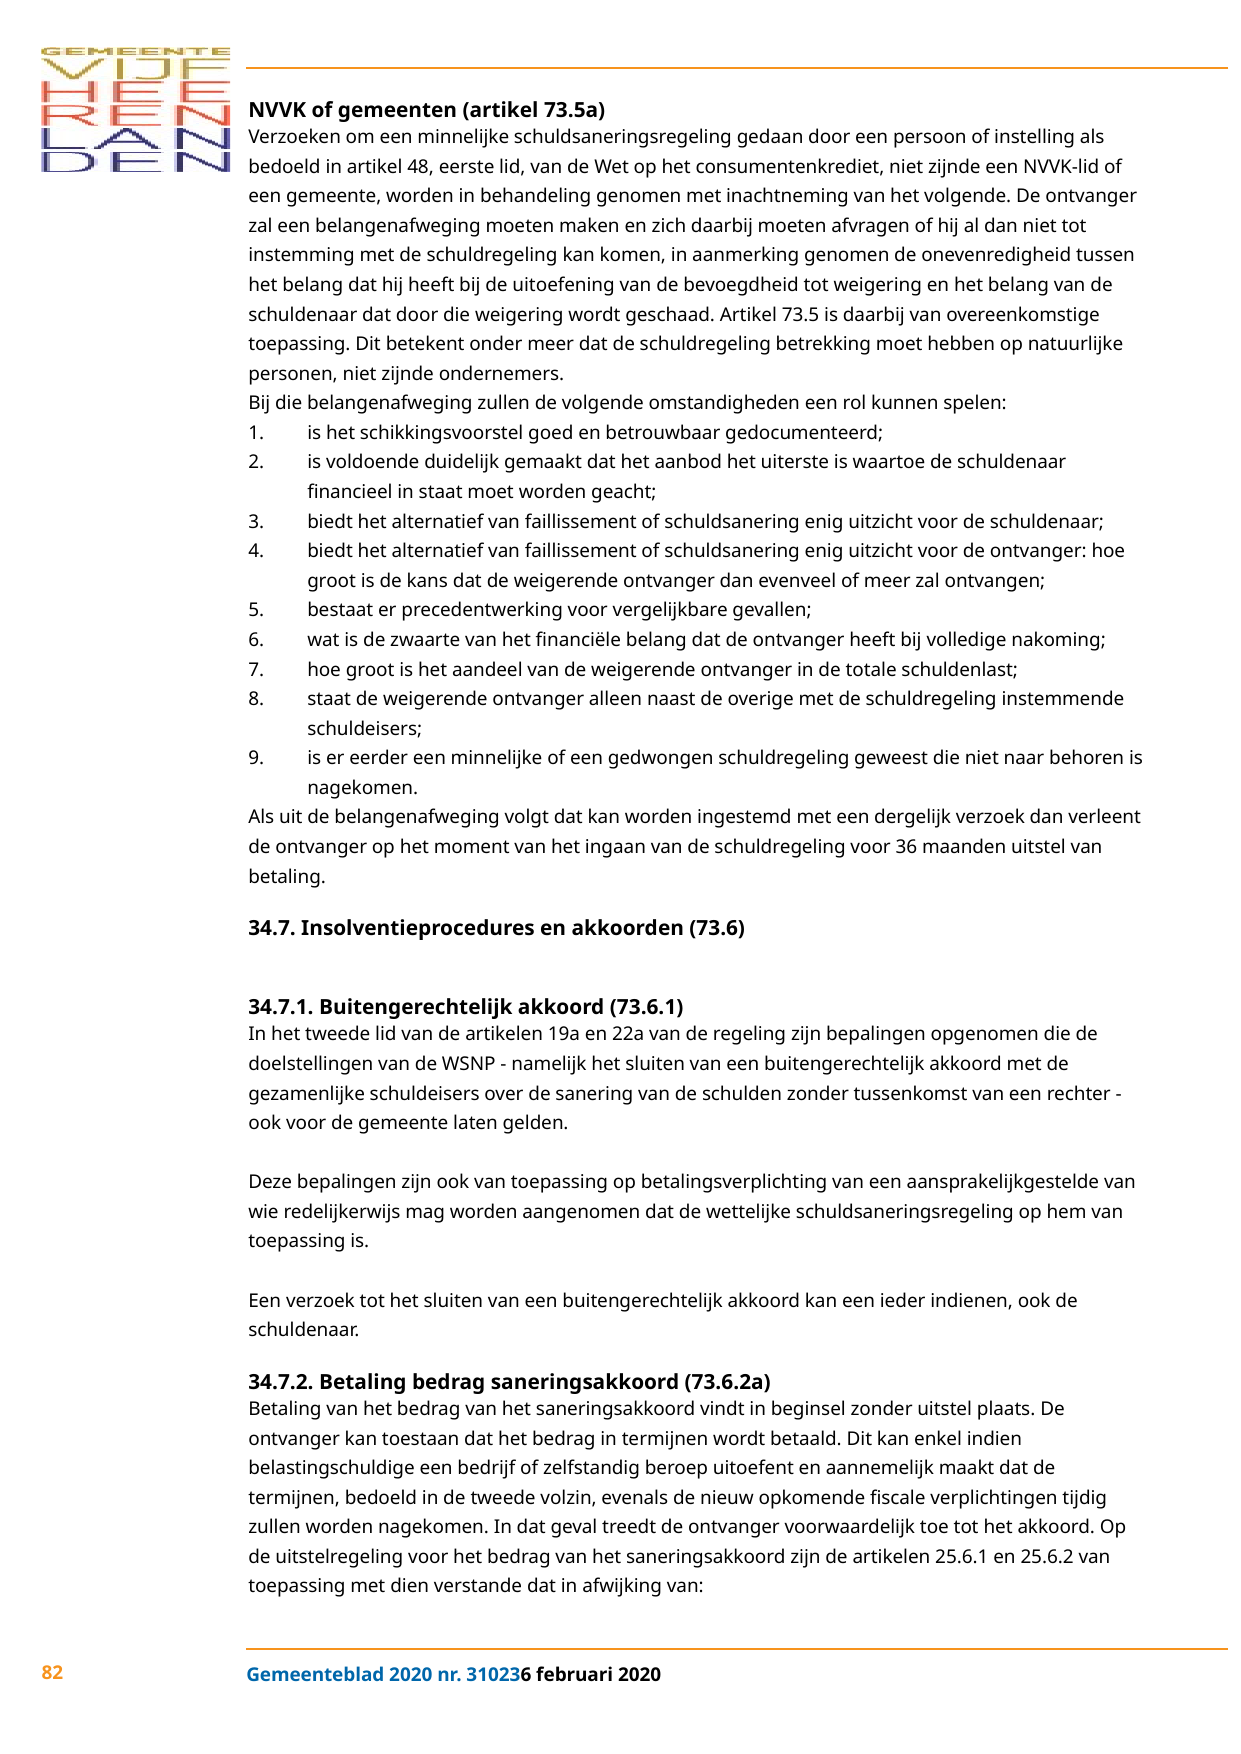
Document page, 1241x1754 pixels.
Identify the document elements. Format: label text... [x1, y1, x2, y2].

list bestaat er precedentwerking voor vergelijkbare gevallen; [248, 597, 1152, 622]
text Betaling van het bedrag van het saneringsakkoord vindt in beginsel zonder uitstel plaats. De ontvanger kan toestaan dat het bedrag in termijnen wordt betaald. Dit kan enkel indien belastingschuldige een bedrijf of zelfstandig beroep uitoefent en aannemelijk maakt dat de termijnen, bedoeld in de tweede volzin, evenals de nieuw opkomende fiscale verplichtingen tijdig zullen worden nagekomen. In dat geval treedt de ontvanger voorwaardelijk toe tot het akkoord. Op de uitstelregeling voor het bedrag van het saneringsakkoord zijn de artikelen 25.6.1 en 25.6.2 van toepassing met dien verstande dat in afwijking van: [248, 1395, 1152, 1598]
text Als uit de belangenafweging volgt dat kan worden ingestemd met een dergelijk verzoek dan verleent de ontvanger op het moment van het ingaan van de schuldregeling voor 36 maanden uitstel van betaling. [248, 804, 1152, 888]
text Bij die belangenafweging zullen de volgende omstandigheden een rol kunnen spelen: [248, 389, 1152, 415]
text 34.7.1. Buitengerechtelijk akkoord (73.6.1) [248, 992, 1152, 1021]
list wat is de zwaarte van het financiële belang dat de ontvanger heeft bij volledige nakoming; [248, 626, 1152, 652]
list is het schikkingsvoorstel goed en betrouwbaar gedocumenteerd; [248, 419, 1152, 445]
list is voldoende duidelijk gemaakt dat het aanbod het uiterste is waartoe de schuldenaar financieel in staat moet worden geacht; [248, 449, 1152, 504]
text 34.7. Insolventieprocedures en akkoorden (73.6) [248, 913, 1152, 942]
text Een verzoek tot het sluiten van een buitengerechtelijk akkoord kan een ieder indienen, ook de schuldenaar. [248, 1287, 1152, 1342]
text Deze bepalingen zijn ook van toepassing op betalingsverplichting van een aansprakelijkgestelde van wie redelijkerwijs mag worden aangenomen dat de wettelijke schuldsaneringsregeling op hem van toepassing is. [248, 1168, 1152, 1253]
text 34.7.2. Betaling bedrag saneringsakkoord (73.6.2a) [248, 1367, 1152, 1395]
list staat de weigerende ontvanger alleen naast de overige met de schuldregeling instemmende schuldeisers; [248, 685, 1152, 741]
list hoe groot is het aandeel van de weigerende ontvanger in de totale schuldenlast; [248, 656, 1152, 681]
text In het tweede lid van de artikelen 19a en 22a van de regeling zijn bepalingen opgenomen die de doelstellingen van de WSNP - namelijk het sluiten van een buitengerechtelijk akkoord met de gezamenlijke schuldeisers over de sanering van de schulden zonder tussenkomst van een rechter - ook voor de gemeente laten gelden. [248, 1021, 1152, 1135]
text NVVK of gemeenten (artikel 73.5a) [248, 95, 1152, 123]
picture [41, 47, 231, 172]
list is er eerder een minnelijke of een gedwongen schuldregeling geweest die niet naar behoren is nagekomen. [248, 744, 1152, 800]
list biedt het alternatief van faillissement of schuldsanering enig uitzicht voor de ontvanger: hoe groot is de kans dat de weigerende ontvanger dan evenveel of meer zal ontvangen; [248, 537, 1152, 593]
text Verzoeken om een minnelijke schuldsaneringsregeling gedaan door een persoon of instelling als bedoeld in artikel 48, eerste lid, van de Wet op het consumentenkrediet, niet zijnde een NVVK-lid of een gemeente, worden in behandeling genomen met inachtneming van het volgende. De ontvanger zal een belangenafweging moeten maken en zich daarbij moeten afvragen of hij al dan niet tot instemming met de schuldregeling kan komen, in aanmerking genomen de onevenredigheid tussen het belang dat hij heeft bij de uitoefening van de bevoegdheid tot weigering en het belang van de schuldenaar dat door die weigering wordt geschaad. Artikel 73.5 is daarbij van overeenkomstige toepassing. Dit betekent onder meer dat de schuldregeling betrekking moet hebben op natuurlijke personen, niet zijnde ondernemers. [248, 123, 1152, 386]
list biedt het alternatief van faillissement of schuldsanering enig uitzicht voor de schuldenaar; [248, 508, 1152, 533]
